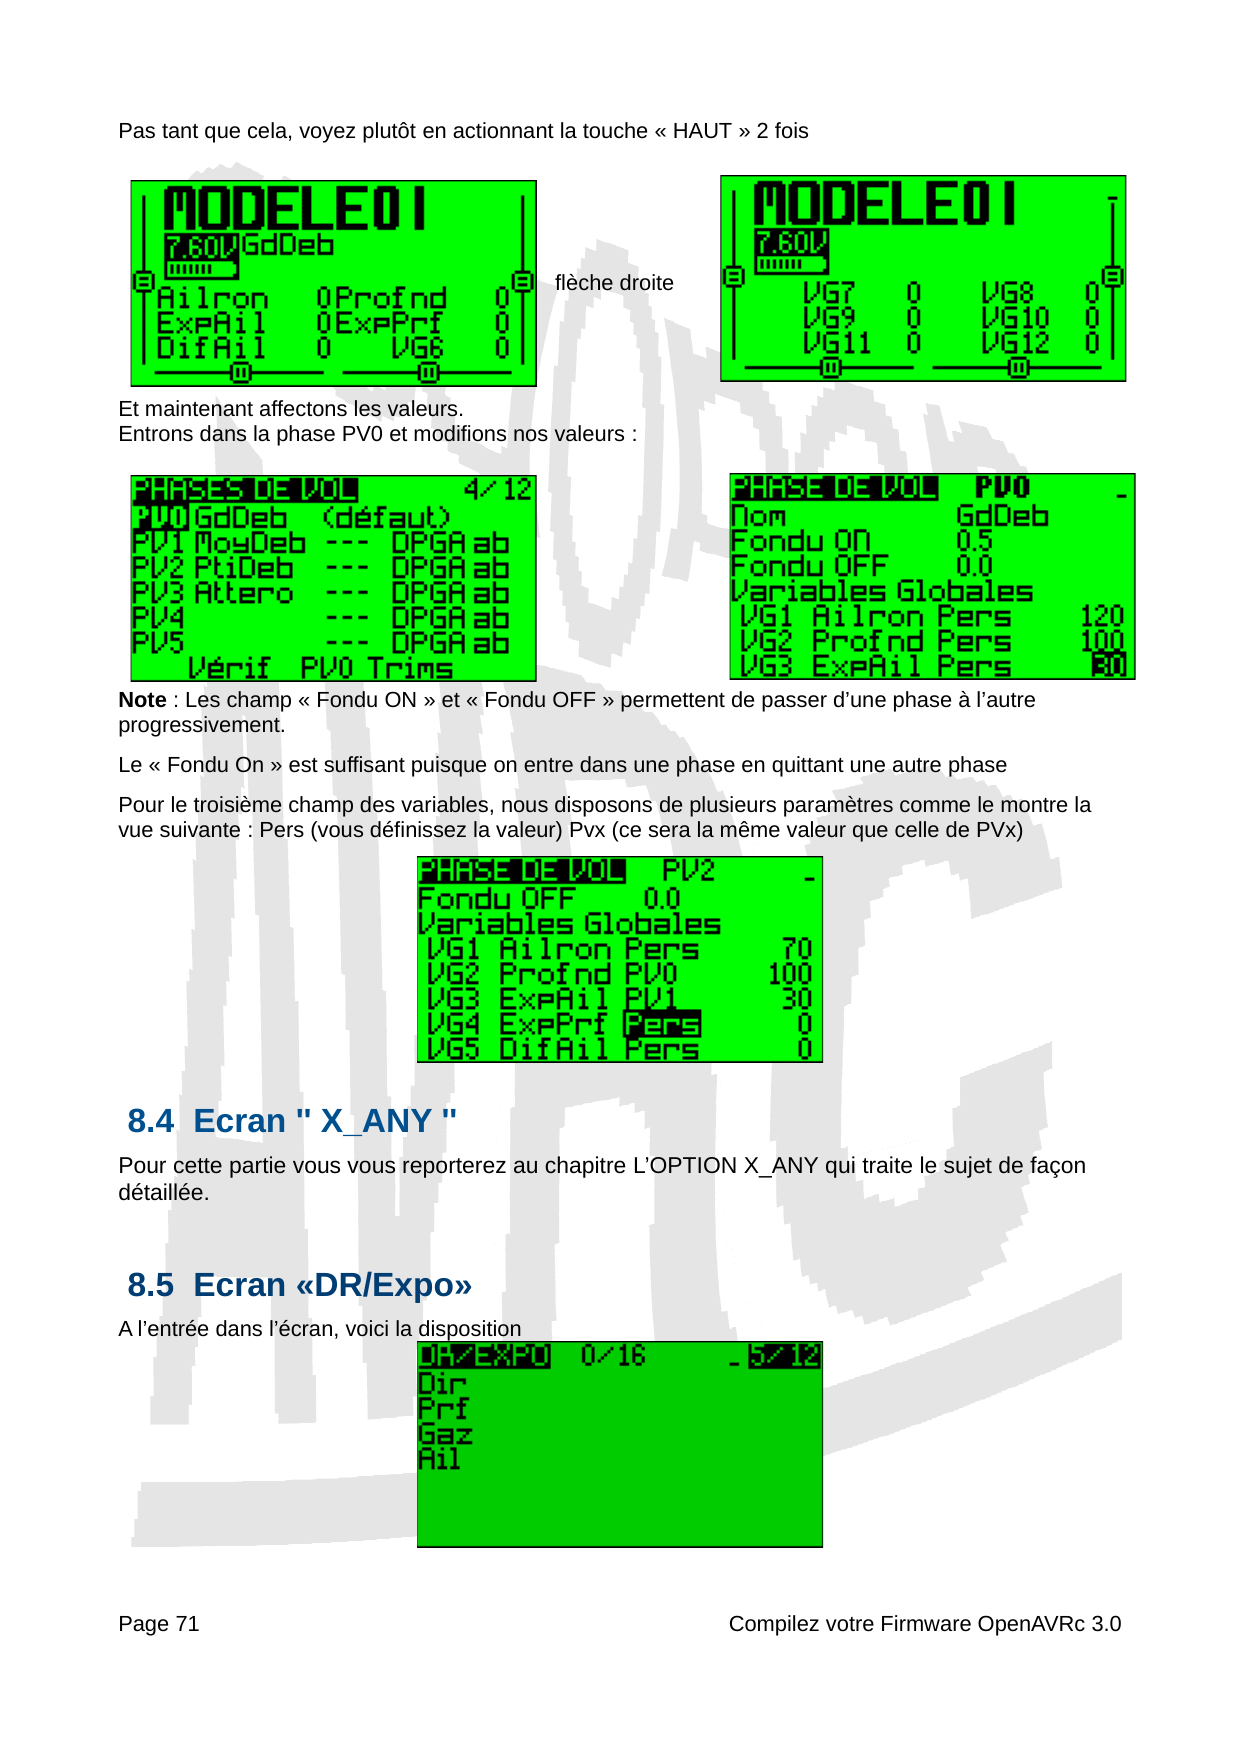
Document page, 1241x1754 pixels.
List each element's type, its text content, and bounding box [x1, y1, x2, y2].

picture [417, 856, 824, 1063]
text Pour cette partie vous vous reporterez au chapitre L’OPTION X_ANY qui traite le sujet de façon détaillée. [118, 1152, 1122, 1205]
text Et maintenant affectons les valeurs. [118, 395, 1122, 421]
text Le « Fondu On » est suffisant puisque on entre dans une phase en quittant une autre phase [118, 752, 1122, 777]
text Pour le troisième champ des variables, nous disposons de plusieurs paramètres comme le montre la vue suivante : Pers (vous définissez la valeur) Pvx (ce sera la même valeur que celle de PVx) [118, 791, 1122, 842]
text flèche droite [537, 269, 720, 294]
subtitle Ecran «DR/Expo» [118, 1265, 1122, 1303]
text [118, 269, 130, 294]
text A l’entrée dans l’écran, voici la disposition [118, 1316, 1122, 1341]
text Entrons dans la phase PV0 et modifions nos valeurs : [118, 421, 1122, 446]
picture [130, 180, 537, 387]
text Note : Les champ « Fondu ON » et « Fondu OFF » permettent de passer d’une phase à l’autre progressivement. [118, 687, 1122, 737]
picture [130, 475, 537, 682]
picture [720, 175, 1127, 382]
text Pas tant que cela, voyez plutôt en actionnant la touche « HAUT » 2 fois [118, 118, 1122, 143]
picture [417, 1341, 824, 1548]
picture [729, 473, 1136, 680]
subtitle Ecran '' X_ANY '' [118, 1101, 1122, 1140]
